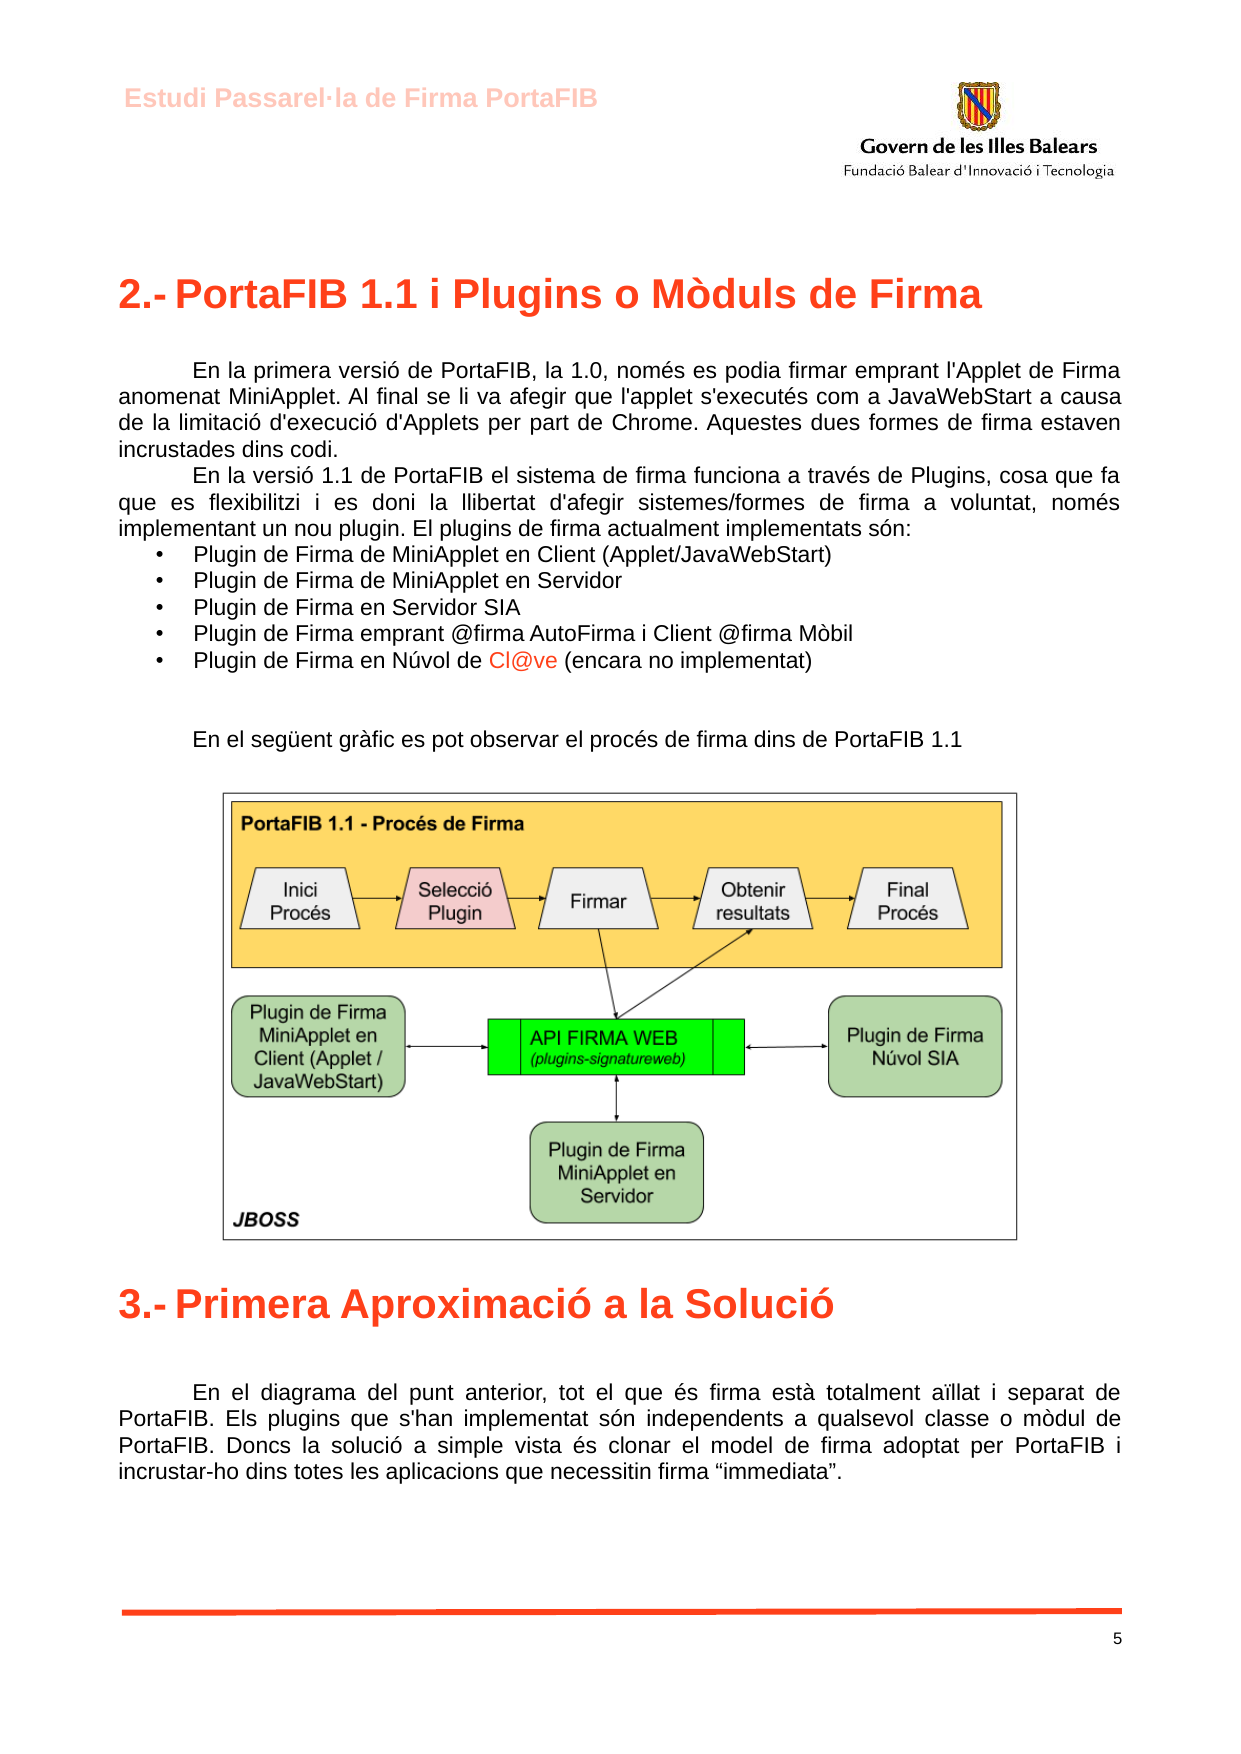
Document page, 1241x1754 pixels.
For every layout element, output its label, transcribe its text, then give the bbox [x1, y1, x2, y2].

picture [840, 82, 1117, 179]
subtitle Primera Aproximació a la Solució [118, 1280, 1122, 1328]
text En el diagrama del punt anterior, tot el que és firma està totalment aïllat i separat de PortaFIB. Els plugins que s'han implementat són independents a qualsevol classe o mòdul de PortaFIB. Doncs la solució a simple vista és clonar el model de firma adoptat per PortaFIB i incrustar-ho dins totes les aplicacions que necessitin firma “immediata”. [118, 1379, 1122, 1484]
picture [207, 778, 1033, 1255]
list Plugin de Firma de MiniApplet en Servidor [156, 567, 1122, 594]
text En la primera versió de PortaFIB, la 1.0, només es podia firmar emprant l'Applet de Firma anomenat MiniApplet. Al final se li va afegir que l'applet s'executés com a JavaWebStart a causa de la limitació d'execució d'Applets per part de Chrome. Aquestes dues formes de firma estaven incrustades dins codi. [118, 357, 1122, 462]
list Plugin de Firma en Núvol de Cl@ve (encara no implementat) [156, 647, 1122, 673]
list Plugin de Firma emprant @firma AutoFirma i Client @firma Mòbil [156, 620, 1122, 647]
list Plugin de Firma en Servidor SIA [156, 594, 1122, 620]
list Plugin de Firma de MiniApplet en Client (Applet/JavaWebStart) [156, 541, 1122, 567]
text En la versió 1.1 de PortaFIB el sistema de firma funciona a través de Plugins, cosa que fa que es flexibilitzi i es doni la llibertat d'afegir sistemes/formes de firma a voluntat, només implementant un nou plugin. El plugins de firma actualment implementats són: [118, 462, 1122, 541]
subtitle PortaFIB 1.1 i Plugins o Mòduls de Firma [118, 270, 1122, 318]
text En el següent gràfic es pot observar el procés de firma dins de PortaFIB 1.1 [118, 726, 1122, 752]
